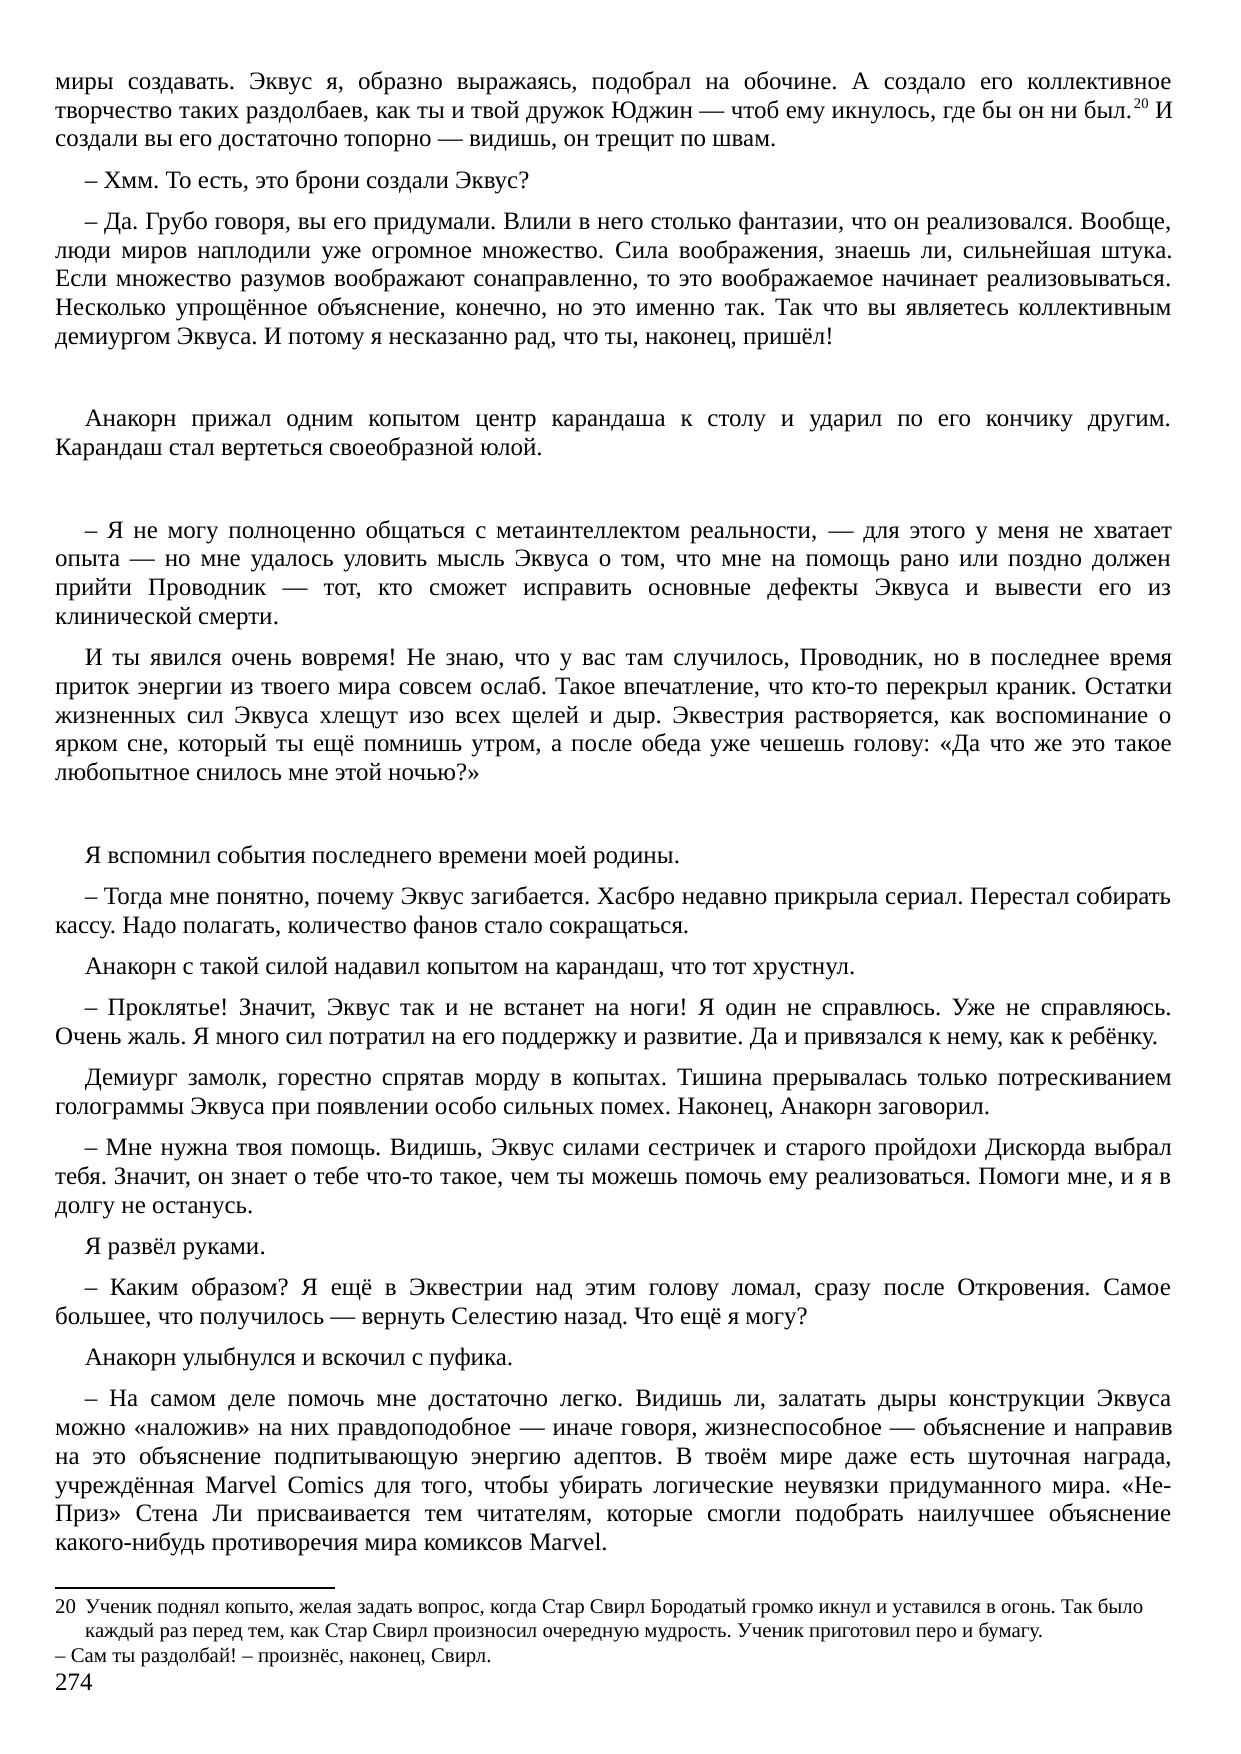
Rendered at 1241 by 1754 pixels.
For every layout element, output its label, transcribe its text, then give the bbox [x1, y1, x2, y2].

text – Проклятье! Значит, Эквус так и не встанет на ноги! Я один не справлюсь. Уже не справляюсь. Очень жаль. Я много сил потратил на его поддержку и развитие. Да и привязался к нему, как к ребёнку. [55, 992, 1173, 1050]
text Анакорн прижал одним копытом центр карандаша к столу и ударил по его кончику другим. Карандаш стал вертеться своеобразной юлой. [55, 403, 1173, 461]
text – Тогда мне понятно, почему Эквус загибается. Хасбро недавно прикрыла сериал. Перестал собирать кассу. Надо полагать, количество фанов стало сокращаться. [55, 881, 1173, 938]
text Я развёл руками. [55, 1231, 1173, 1260]
text Демиург замолк, горестно спрятав морду в копытах. Тишина прерывалась только потрескиванием голограммы Эквуса при появлении особо сильных помех. Наконец, Анакорн заговорил. [55, 1062, 1173, 1120]
text Я вспомнил события последнего времени моей родины. [55, 840, 1173, 868]
text – Я не могу полноценно общаться с метаинтеллектом реальности, — для этого у меня не хватает опыта — но мне удалось уловить мысль Эквуса о том, что мне на помощь рано или поздно должен прийти Проводник — тот, кто сможет исправить основные дефекты Эквуса и вывести его из клинической смерти. [55, 515, 1173, 630]
text – На самом деле помочь мне достаточно легко. Видишь ли, залатать дыры конструкции Эквуса можно «наложив» на них правдоподобное — иначе говоря, жизнеспособное — объяснение и направив на это объяснение подпитывающую энергию адептов. В твоём мире даже есть шуточная награда, учреждённая Marvel Comics для того, чтобы убирать логические неувязки придуманного мира. «Не-Приз» Стена Ли присваивается тем читателям, которые смогли подобрать наилучшее объяснение какого-нибудь противоречия мира комиксов Marvel. [55, 1383, 1173, 1556]
text – Каким образом? Я ещё в Эквестрии над этим голову ломал, сразу после Откровения. Самое большее, что получилось — вернуть Селестию назад. Что ещё я могу? [55, 1272, 1173, 1330]
text – Да. Грубо говоря, вы его придумали. Влили в него столько фантазии, что он реализовался. Вообще, люди миров наплодили уже огромное множество. Сила воображения, знаешь ли, сильнейшая штука. Если множество разумов воображают сонаправленно, то это воображаемое начинает реализовываться. Несколько упрощённое объяснение, конечно, но это именно так. Так что вы являетесь коллективным демиургом Эквуса. И потому я несказанно рад, что ты, наконец, пришёл! [55, 206, 1173, 350]
text миры создавать. Эквус я, образно выражаясь, подобрал на обочине. А создало его коллективное творчество таких раздолбаев, как ты и твой дружок Юджин — чтоб ему икнулось, где бы он ни был. И создали вы его достаточно топорно — видишь, он трещит по швам. [55, 66, 1173, 152]
text – Хмм. То есть, это брони создали Эквус? [55, 165, 1173, 193]
text – Сам ты раздолбай! – произнёс, наконец, Свирл. [55, 1642, 1173, 1667]
text Ученик поднял копыто, желая задать вопрос, когда Стар Свирл Бородатый громко икнул и уставился в огонь. Так было каждый раз перед тем, как Стар Свирл произносил очередную мудрость. Ученик приготовил перо и бумагу. [55, 1594, 1173, 1642]
text Анакорн улыбнулся и вскочил с пуфика. [55, 1342, 1173, 1371]
text Анакорн с такой силой надавил копытом на карандаш, что тот хрустнул. [55, 951, 1173, 980]
text – Мне нужна твоя помощь. Видишь, Эквус силами сестричек и старого пройдохи Дискорда выбрал тебя. Значит, он знает о тебе что-то такое, чем ты можешь помочь ему реализоваться. Помоги мне, и я в долгу не останусь. [55, 1132, 1173, 1218]
text И ты явился очень вовремя! Не знаю, что у вас там случилось, Проводник, но в последнее время приток энергии из твоего мира совсем ослаб. Такое впечатление, что кто-то перекрыл краник. Остатки жизненных сил Эквуса хлещут изо всех щелей и дыр. Эквестрия растворяется, как воспоминание о ярком сне, который ты ещё помнишь утром, а после обеда уже чешешь голову: «Да что же это такое любопытное снилось мне этой ночью?» [55, 642, 1173, 786]
